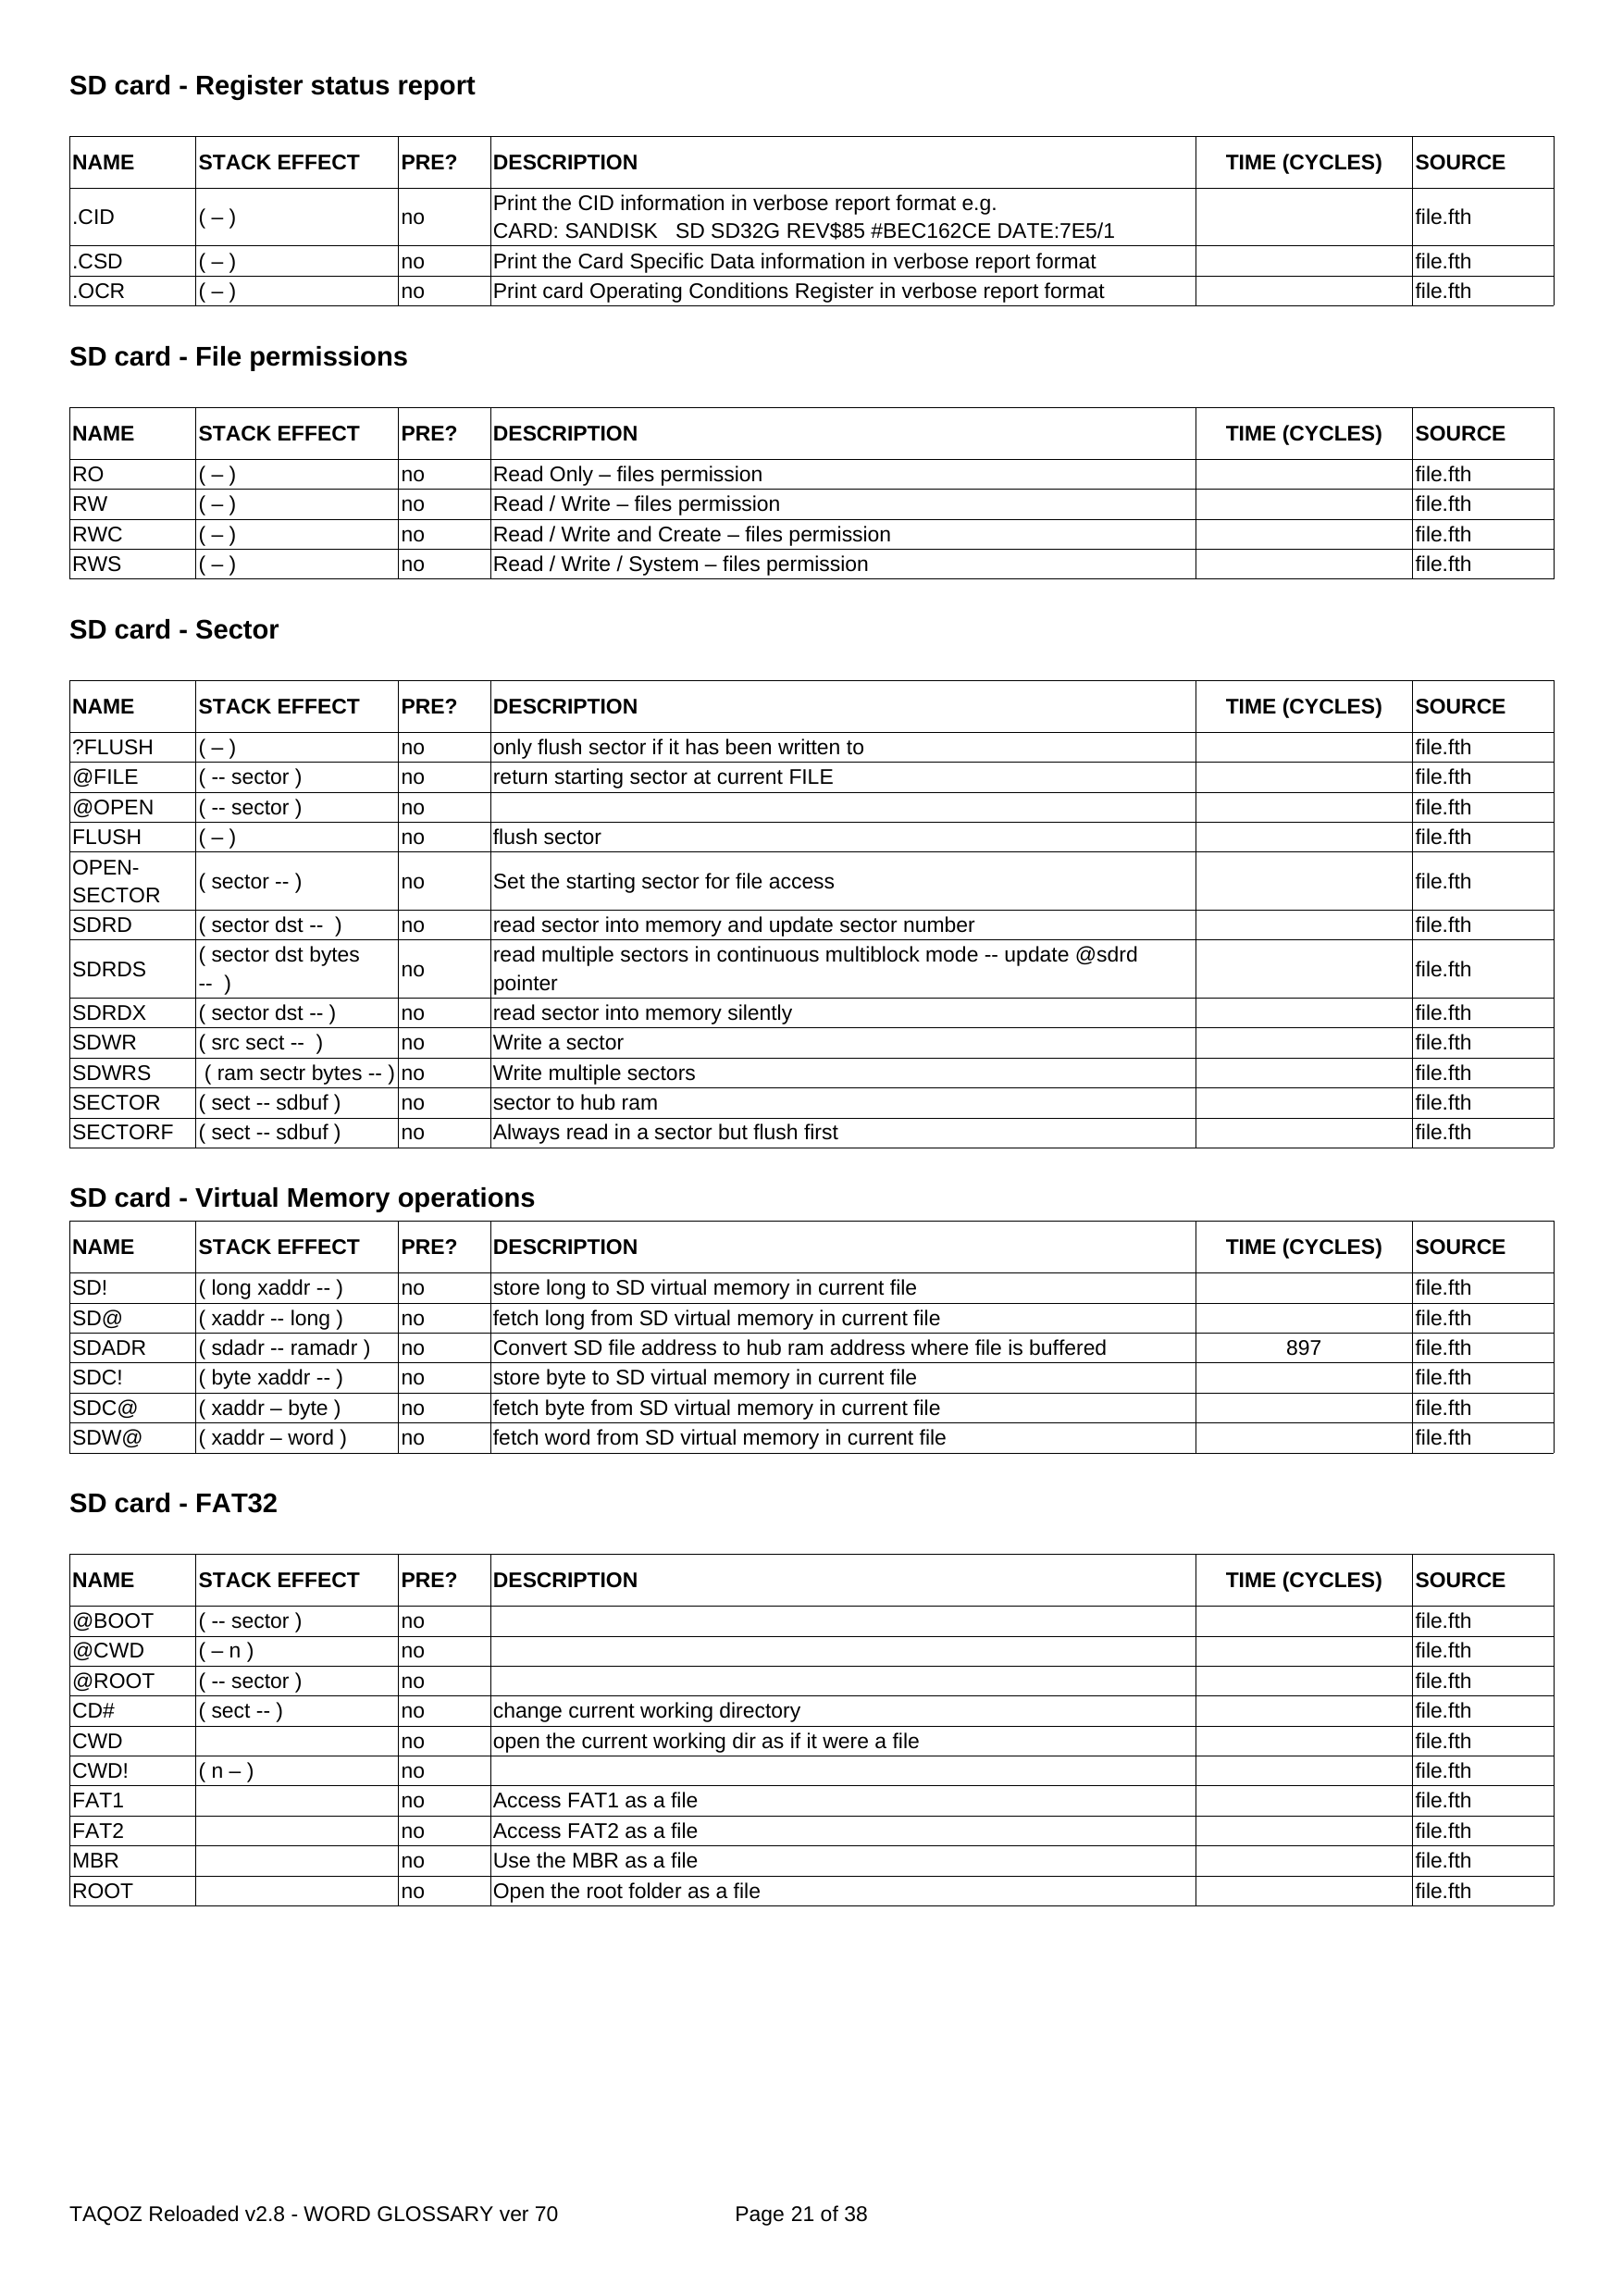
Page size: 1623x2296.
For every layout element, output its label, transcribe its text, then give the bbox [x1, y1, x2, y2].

table_cell RW [70, 490, 195, 519]
table_cell no [399, 1028, 490, 1058]
table_cell ( xaddr – word ) [196, 1423, 398, 1452]
table_cell SDRDS [70, 940, 195, 998]
table_cell Open the root folder as a file [491, 1877, 1196, 1905]
table_cell no [399, 999, 490, 1027]
table_cell @BOOT [70, 1607, 195, 1635]
table_cell no [399, 1304, 490, 1333]
table_cell ( – ) [196, 189, 398, 245]
table_header STACK EFFECT [196, 137, 398, 188]
table_cell [1196, 733, 1412, 762]
table_cell [1196, 1817, 1412, 1845]
table_cell file.fth [1413, 1727, 1554, 1756]
table_cell file.fth [1413, 1846, 1554, 1876]
table_cell SECTORF [70, 1119, 195, 1148]
table_cell ?FLUSH [70, 733, 195, 762]
table_cell Access FAT2 as a file [491, 1817, 1196, 1845]
table_header TIME (CYCLES) [1196, 1222, 1412, 1272]
table_cell file.fth [1413, 1088, 1554, 1117]
table_cell Write multiple sectors [491, 1059, 1196, 1087]
table_cell @FILE [70, 763, 195, 792]
table_cell no [399, 733, 490, 762]
table_cell change current working directory [491, 1696, 1196, 1725]
table_cell Always read in a sector but flush first [491, 1119, 1196, 1148]
table_cell file.fth [1413, 1059, 1554, 1087]
table_cell [1196, 1637, 1412, 1666]
table_header PRE? [399, 1555, 490, 1606]
table_cell file.fth [1413, 763, 1554, 792]
table_header TIME (CYCLES) [1196, 408, 1412, 459]
table_cell [1196, 1756, 1412, 1785]
table_header STACK EFFECT [196, 1555, 398, 1606]
subtitle SD card - File permissions [69, 341, 1554, 371]
table_cell file.fth [1413, 1334, 1554, 1362]
table_cell file.fth [1413, 520, 1554, 549]
table_cell return starting sector at current FILE [491, 763, 1196, 792]
table_cell [1196, 911, 1412, 939]
table_cell [491, 1607, 1196, 1635]
table_cell no [399, 1667, 490, 1695]
table_cell Convert SD file address to hub ram address where file is buffered [491, 1334, 1196, 1362]
table_cell FAT2 [70, 1817, 195, 1845]
table_cell [1196, 1877, 1412, 1905]
table_header SOURCE [1413, 681, 1554, 732]
table_cell [1196, 999, 1412, 1027]
table_cell no [399, 940, 490, 998]
table_cell [1196, 490, 1412, 519]
table_cell store long to SD virtual memory in current file [491, 1273, 1196, 1302]
table_header NAME [70, 1222, 195, 1272]
table_cell SDRD [70, 911, 195, 939]
table_cell Use the MBR as a file [491, 1846, 1196, 1876]
table_cell Read Only – files permission [491, 460, 1196, 489]
table_cell [1196, 1423, 1412, 1452]
table_cell [1196, 1667, 1412, 1695]
table_cell file.fth [1413, 940, 1554, 998]
table_cell [1196, 1304, 1412, 1333]
table_cell ( sect -- sdbuf ) [196, 1119, 398, 1148]
table_cell .CSD [70, 246, 195, 276]
table_cell SDC! [70, 1363, 195, 1393]
table_cell ( -- sector ) [196, 1667, 398, 1695]
table_cell no [399, 823, 490, 851]
table_header DESCRIPTION [491, 681, 1196, 732]
table_cell SD! [70, 1273, 195, 1302]
table_cell MBR [70, 1846, 195, 1876]
table_cell [1196, 1273, 1412, 1302]
table_cell .CID [70, 189, 195, 245]
table_cell file.fth [1413, 460, 1554, 489]
table_cell no [399, 277, 490, 305]
table_cell file.fth [1413, 1119, 1554, 1148]
table_cell file.fth [1413, 793, 1554, 822]
table_cell ( – ) [196, 520, 398, 549]
table_cell no [399, 763, 490, 792]
table_header SOURCE [1413, 137, 1554, 188]
table_cell no [399, 246, 490, 276]
table_header DESCRIPTION [491, 137, 1196, 188]
table_cell file.fth [1413, 852, 1554, 910]
table_cell file.fth [1413, 246, 1554, 276]
table_header NAME [70, 408, 195, 459]
table_cell RWC [70, 520, 195, 549]
table_cell file.fth [1413, 1273, 1554, 1302]
table_cell [196, 1817, 398, 1845]
table_cell fetch word from SD virtual memory in current file [491, 1423, 1196, 1452]
table_cell SDRDX [70, 999, 195, 1027]
table_cell [1196, 1846, 1412, 1876]
subtitle SD card - FAT32 [69, 1487, 1554, 1519]
table_cell ( sector dst -- ) [196, 911, 398, 939]
table_cell ( src sect -- ) [196, 1028, 398, 1058]
table_cell ( sector dst bytes -- ) [196, 940, 398, 998]
table_cell no [399, 1059, 490, 1087]
table_cell [1196, 852, 1412, 910]
table_cell no [399, 490, 490, 519]
table_cell no [399, 1877, 490, 1905]
table_cell no [399, 793, 490, 822]
table_cell ( -- sector ) [196, 793, 398, 822]
table_cell no [399, 852, 490, 910]
table_cell Read / Write / System – files permission [491, 550, 1196, 578]
table_header STACK EFFECT [196, 408, 398, 459]
table_cell [1196, 763, 1412, 792]
table_cell no [399, 1637, 490, 1666]
table_cell no [399, 1846, 490, 1876]
table_cell fetch byte from SD virtual memory in current file [491, 1394, 1196, 1422]
table_cell Access FAT1 as a file [491, 1786, 1196, 1816]
table_cell ( long xaddr -- ) [196, 1273, 398, 1302]
table_cell Set the starting sector for file access [491, 852, 1196, 910]
table_cell file.fth [1413, 490, 1554, 519]
table_cell [1196, 277, 1412, 305]
table_cell ( – ) [196, 246, 398, 276]
table_cell SECTOR [70, 1088, 195, 1117]
table_cell file.fth [1413, 1667, 1554, 1695]
table_cell [1196, 1607, 1412, 1635]
table_cell RO [70, 460, 195, 489]
table_cell [1196, 940, 1412, 998]
table_cell file.fth [1413, 1394, 1554, 1422]
table_cell no [399, 1727, 490, 1756]
table_cell ( – ) [196, 550, 398, 578]
table_cell no [399, 1423, 490, 1452]
table_cell file.fth [1413, 1304, 1554, 1333]
table_cell SDC@ [70, 1394, 195, 1422]
table_cell SDADR [70, 1334, 195, 1362]
table_cell [1196, 1394, 1412, 1422]
table_cell CWD! [70, 1756, 195, 1785]
table_cell file.fth [1413, 1756, 1554, 1785]
table_header PRE? [399, 1222, 490, 1272]
table_cell file.fth [1413, 277, 1554, 305]
table_cell file.fth [1413, 911, 1554, 939]
table_cell read multiple sectors in continuous multiblock mode -- update @sdrd pointer [491, 940, 1196, 998]
table_cell flush sector [491, 823, 1196, 851]
table_cell ( – ) [196, 490, 398, 519]
table_cell [1196, 1363, 1412, 1393]
table_cell Print card Operating Conditions Register in verbose report format [491, 277, 1196, 305]
table_cell file.fth [1413, 999, 1554, 1027]
table_cell file.fth [1413, 733, 1554, 762]
table_cell [1196, 823, 1412, 851]
table_cell ( -- sector ) [196, 1607, 398, 1635]
table_cell [1196, 1059, 1412, 1087]
table_cell no [399, 189, 490, 245]
table_cell fetch long from SD virtual memory in current file [491, 1304, 1196, 1333]
table_cell no [399, 1786, 490, 1816]
table_cell ( – ) [196, 460, 398, 489]
table_cell 897 [1196, 1334, 1412, 1362]
table_cell file.fth [1413, 1423, 1554, 1452]
table_cell [196, 1846, 398, 1876]
table_cell [1196, 550, 1412, 578]
table_cell @OPEN [70, 793, 195, 822]
table_cell file.fth [1413, 1786, 1554, 1816]
table_cell RWS [70, 550, 195, 578]
table_cell SDWR [70, 1028, 195, 1058]
subtitle SD card - Virtual Memory operations [69, 1182, 1554, 1213]
table_cell [491, 1667, 1196, 1695]
table_cell ( sector dst -- ) [196, 999, 398, 1027]
table_cell Read / Write and Create – files permission [491, 520, 1196, 549]
table_header SOURCE [1413, 1555, 1554, 1606]
table_cell ROOT [70, 1877, 195, 1905]
table_header DESCRIPTION [491, 408, 1196, 459]
table_cell only flush sector if it has been written to [491, 733, 1196, 762]
table_cell [196, 1727, 398, 1756]
table_cell ( xaddr – byte ) [196, 1394, 398, 1422]
table_cell ( byte xaddr -- ) [196, 1363, 398, 1393]
table_header PRE? [399, 137, 490, 188]
table_cell no [399, 1273, 490, 1302]
table_header SOURCE [1413, 408, 1554, 459]
table_cell @CWD [70, 1637, 195, 1666]
table_cell file.fth [1413, 1877, 1554, 1905]
table_cell Print the CID information in verbose report format e.g. CARD: SANDISK SD SD32G REV$85 #BEC162CE DATE:7E5/1 [491, 189, 1196, 245]
table_cell [196, 1786, 398, 1816]
table_cell ( – n ) [196, 1637, 398, 1666]
table_header TIME (CYCLES) [1196, 1555, 1412, 1606]
table_cell SDW@ [70, 1423, 195, 1452]
table_header TIME (CYCLES) [1196, 681, 1412, 732]
table_header DESCRIPTION [491, 1555, 1196, 1606]
table_cell [196, 1877, 398, 1905]
table_header NAME [70, 681, 195, 732]
table_cell SDWRS [70, 1059, 195, 1087]
table_cell no [399, 1607, 490, 1635]
table_cell file.fth [1413, 189, 1554, 245]
table_cell no [399, 1696, 490, 1725]
table_cell ( -- sector ) [196, 763, 398, 792]
table_cell [1196, 1696, 1412, 1725]
table_cell file.fth [1413, 1363, 1554, 1393]
table_cell [491, 1756, 1196, 1785]
table_header DESCRIPTION [491, 1222, 1196, 1272]
table_cell ( – ) [196, 277, 398, 305]
table_cell no [399, 1088, 490, 1117]
table_cell read sector into memory silently [491, 999, 1196, 1027]
table_cell file.fth [1413, 1817, 1554, 1845]
table_cell ( sdadr -- ramadr ) [196, 1334, 398, 1362]
table_cell Write a sector [491, 1028, 1196, 1058]
table_cell ( sect -- ) [196, 1696, 398, 1725]
table_cell [1196, 460, 1412, 489]
subtitle SD card - Sector [69, 614, 1554, 644]
table_cell no [399, 1817, 490, 1845]
table_cell SD@ [70, 1304, 195, 1333]
table_cell no [399, 911, 490, 939]
table_header SOURCE [1413, 1222, 1554, 1272]
table_cell ( ram sectr bytes -- ) [196, 1059, 398, 1087]
table_cell [1196, 520, 1412, 549]
table_cell [1196, 1028, 1412, 1058]
table_cell [1196, 1786, 1412, 1816]
table_cell file.fth [1413, 1696, 1554, 1725]
table_cell no [399, 520, 490, 549]
table_header TIME (CYCLES) [1196, 137, 1412, 188]
table_cell [1196, 1119, 1412, 1148]
table_cell CWD [70, 1727, 195, 1756]
table_cell ( sector -- ) [196, 852, 398, 910]
table_cell Read / Write – files permission [491, 490, 1196, 519]
subtitle SD card - Register status report [69, 69, 1554, 100]
table_cell [1196, 1088, 1412, 1117]
table_cell no [399, 1119, 490, 1148]
table_cell .OCR [70, 277, 195, 305]
table_cell FAT1 [70, 1786, 195, 1816]
table_cell [491, 793, 1196, 822]
table_cell file.fth [1413, 550, 1554, 578]
table_header PRE? [399, 681, 490, 732]
table_cell sector to hub ram [491, 1088, 1196, 1117]
table_cell [1196, 793, 1412, 822]
table_cell [1196, 246, 1412, 276]
table_header STACK EFFECT [196, 1222, 398, 1272]
table_cell no [399, 1334, 490, 1362]
table_cell open the current working dir as if it were a file [491, 1727, 1196, 1756]
table_cell no [399, 1394, 490, 1422]
table_cell [1196, 1727, 1412, 1756]
table_cell ( n – ) [196, 1756, 398, 1785]
table_cell ( – ) [196, 733, 398, 762]
table_cell no [399, 1756, 490, 1785]
table_cell file.fth [1413, 823, 1554, 851]
table_cell ( – ) [196, 823, 398, 851]
table_header NAME [70, 1555, 195, 1606]
table_header NAME [70, 137, 195, 188]
table_cell file.fth [1413, 1637, 1554, 1666]
table_cell [491, 1637, 1196, 1666]
table_header PRE? [399, 408, 490, 459]
table_cell Print the Card Specific Data information in verbose report format [491, 246, 1196, 276]
table_cell ( sect -- sdbuf ) [196, 1088, 398, 1117]
table_cell ( xaddr -- long ) [196, 1304, 398, 1333]
table_cell no [399, 460, 490, 489]
table_cell read sector into memory and update sector number [491, 911, 1196, 939]
table_cell FLUSH [70, 823, 195, 851]
table_cell no [399, 550, 490, 578]
table_cell [1196, 189, 1412, 245]
table_cell store byte to SD virtual memory in current file [491, 1363, 1196, 1393]
table_cell no [399, 1363, 490, 1393]
table_cell @ROOT [70, 1667, 195, 1695]
table_cell file.fth [1413, 1607, 1554, 1635]
table_cell CD# [70, 1696, 195, 1725]
table_cell file.fth [1413, 1028, 1554, 1058]
table_header STACK EFFECT [196, 681, 398, 732]
table_cell OPEN-SECTOR [70, 852, 195, 910]
